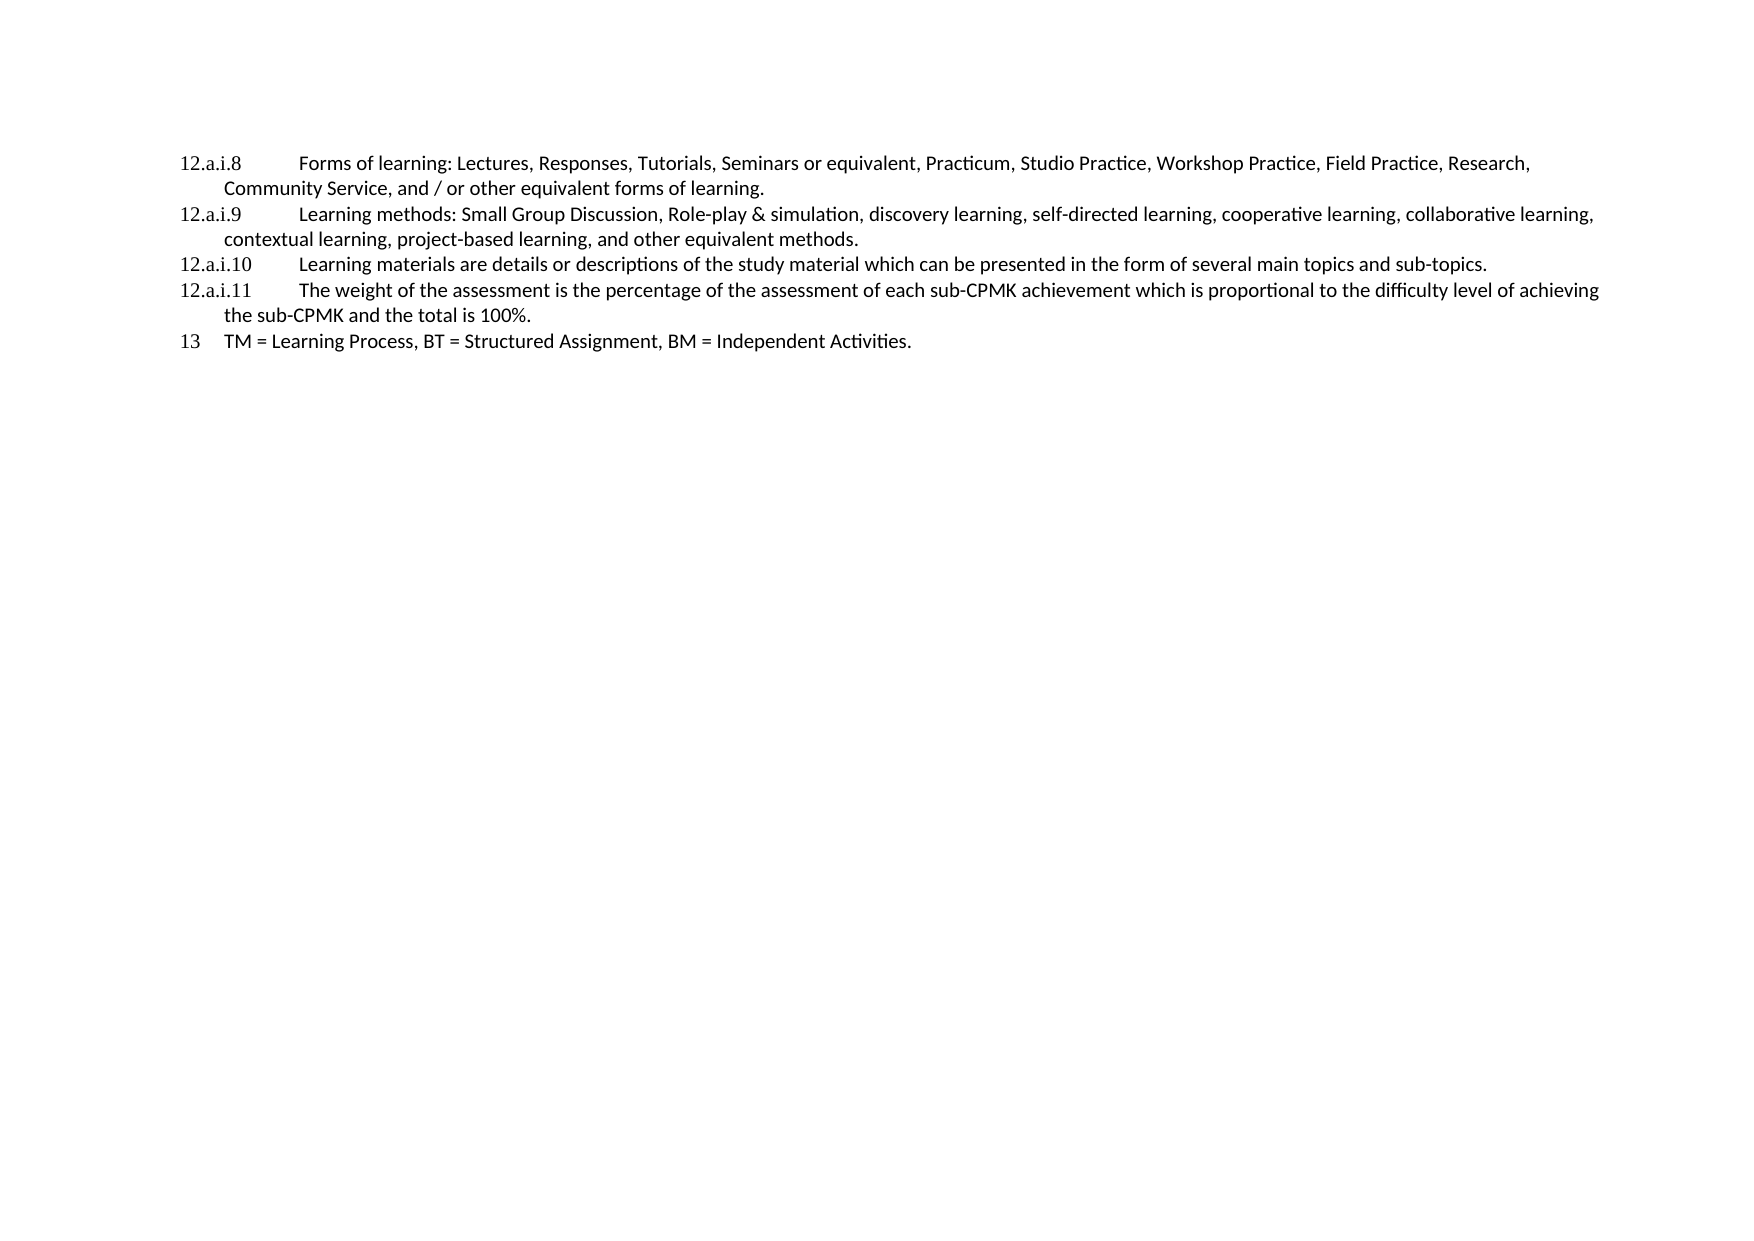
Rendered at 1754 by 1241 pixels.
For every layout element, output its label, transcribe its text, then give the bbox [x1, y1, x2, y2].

list Learning methods: Small Group Discussion, Role-play & simulation, discovery learning, self-directed learning, cooperative learning, collaborative learning, contextual learning, project-based learning, and other equivalent methods. [179, 201, 1604, 252]
list Forms of learning: Lectures, Responses, Tutorials, Seminars or equivalent, Practicum, Studio Practice, Workshop Practice, Field Practice, Research, Community Service, and / or other equivalent forms of learning. [179, 150, 1604, 201]
list Learning materials are details or descriptions of the study material which can be presented in the form of several main topics and sub-topics. [179, 252, 1604, 277]
list The weight of the assessment is the percentage of the assessment of each sub-CPMK achievement which is proportional to the difficulty level of achieving the sub-CPMK and the total is 100%. [179, 277, 1604, 328]
list TM = Learning Process, BT = Structured Assignment, BM = Independent Activities. [179, 328, 1604, 353]
